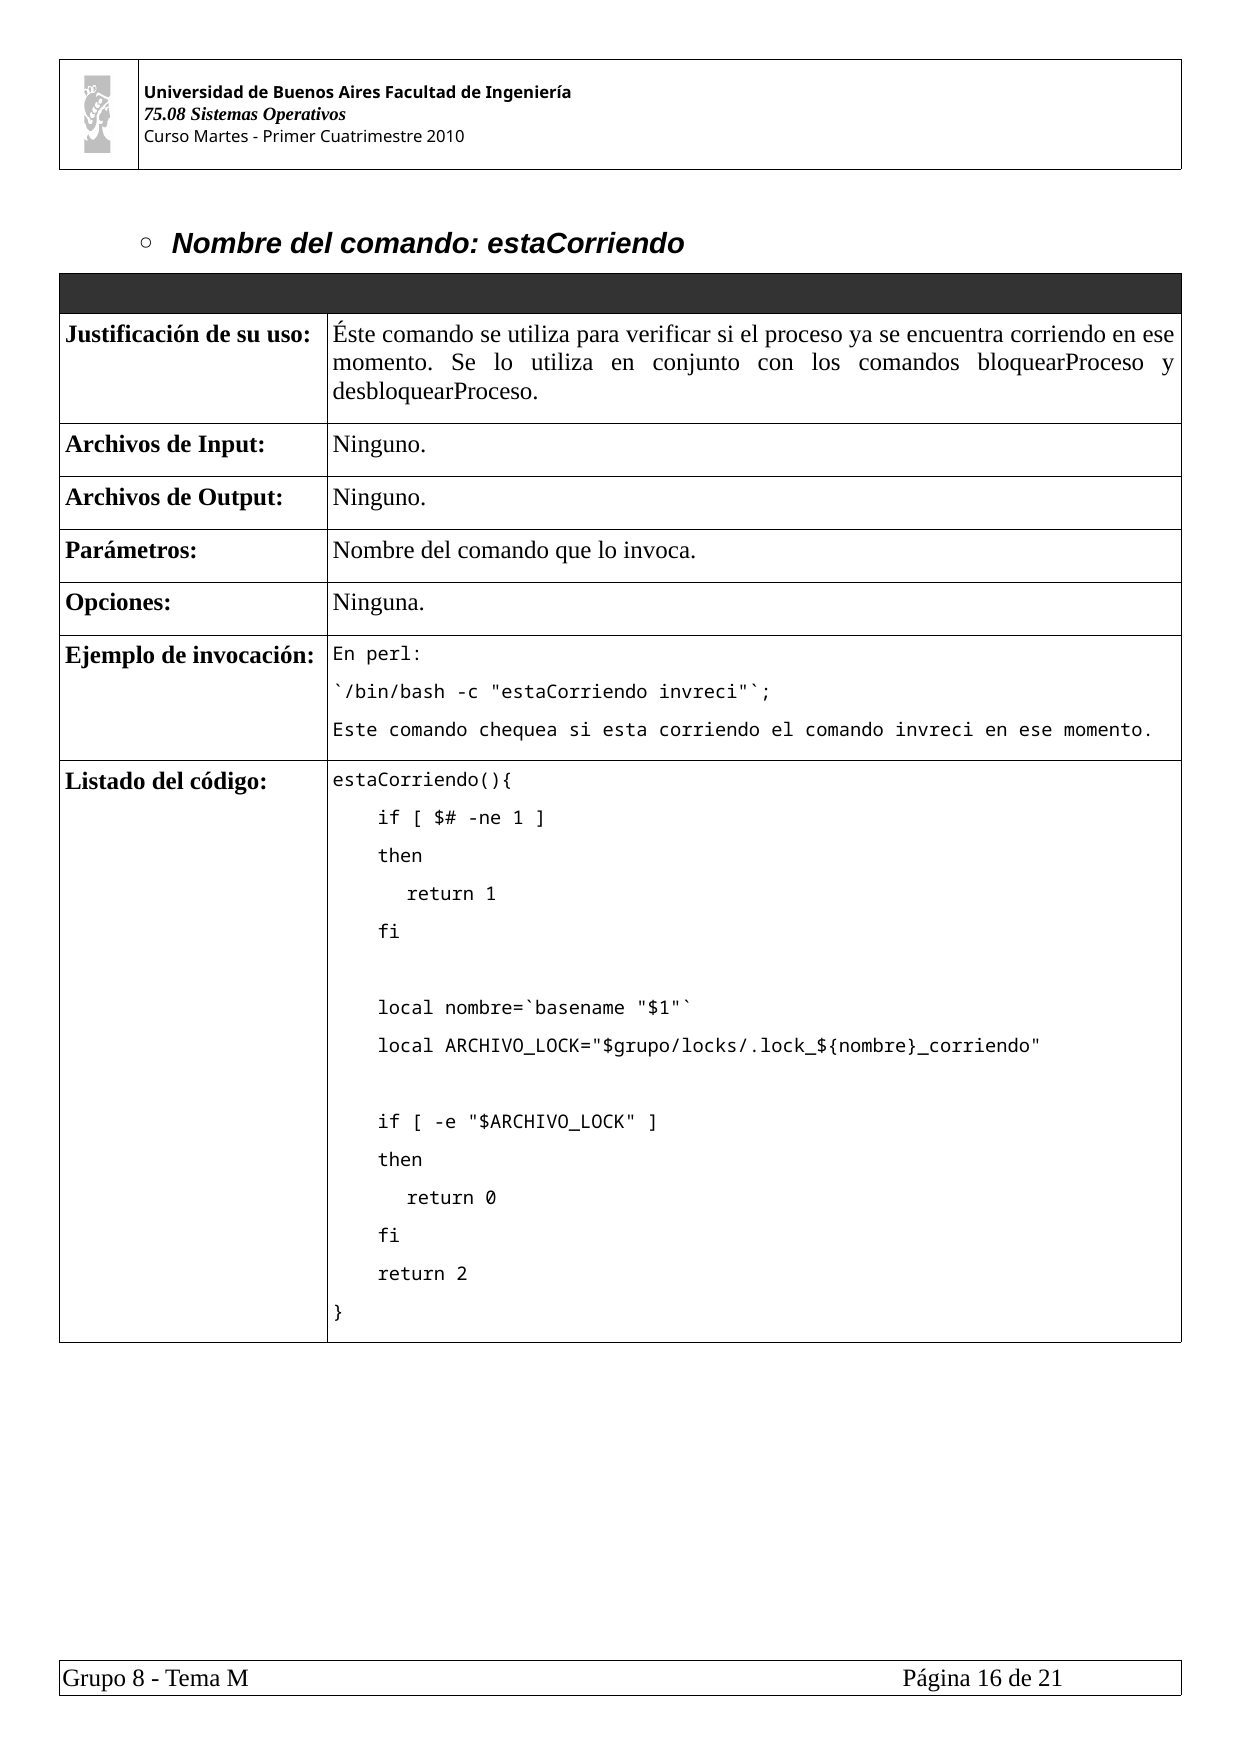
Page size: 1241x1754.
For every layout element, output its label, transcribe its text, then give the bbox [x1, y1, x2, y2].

subtitle Nombre del comando: estaCorriendo [134, 226, 1181, 260]
table_cell Archivos de Output: [60, 477, 327, 529]
table_cell estaCorriendo(){ if [ $# -ne 1 ] then return 1 fi local nombre=`basename "$1"` local ARCHIVO_LOCK="$grupo/locks/.lock_${nombre}_corriendo" if [ -e "$ARCHIVO_LOCK" ] then return 0 fi return 2 } [328, 761, 1181, 1342]
table_cell Ninguno. [328, 424, 1181, 476]
table_cell Archivos de Input: [60, 424, 327, 476]
table_cell Éste comando se utiliza para verificar si el proceso ya se encuentra corriendo en ese momento. Se lo utiliza en conjunto con los comandos bloquearProceso y desbloquearProceso. [328, 314, 1181, 423]
table_cell Parámetros: [60, 530, 327, 582]
table_header [60, 274, 1181, 313]
table_cell Opciones: [60, 583, 327, 634]
table_cell Ejemplo de invocación: [60, 636, 327, 760]
table_cell Ninguno. [328, 477, 1181, 529]
table_cell En perl: `/bin/bash -c "estaCorriendo invreci"`; Este comando chequea si esta corriendo el comando invreci en ese momento. [328, 636, 1181, 760]
table_cell Ninguna. [328, 583, 1181, 634]
table_cell Listado del código: [60, 761, 327, 1342]
table_cell Justificación de su uso: [60, 314, 327, 423]
picture [83, 73, 114, 155]
table_cell Nombre del comando que lo invoca. [328, 530, 1181, 582]
